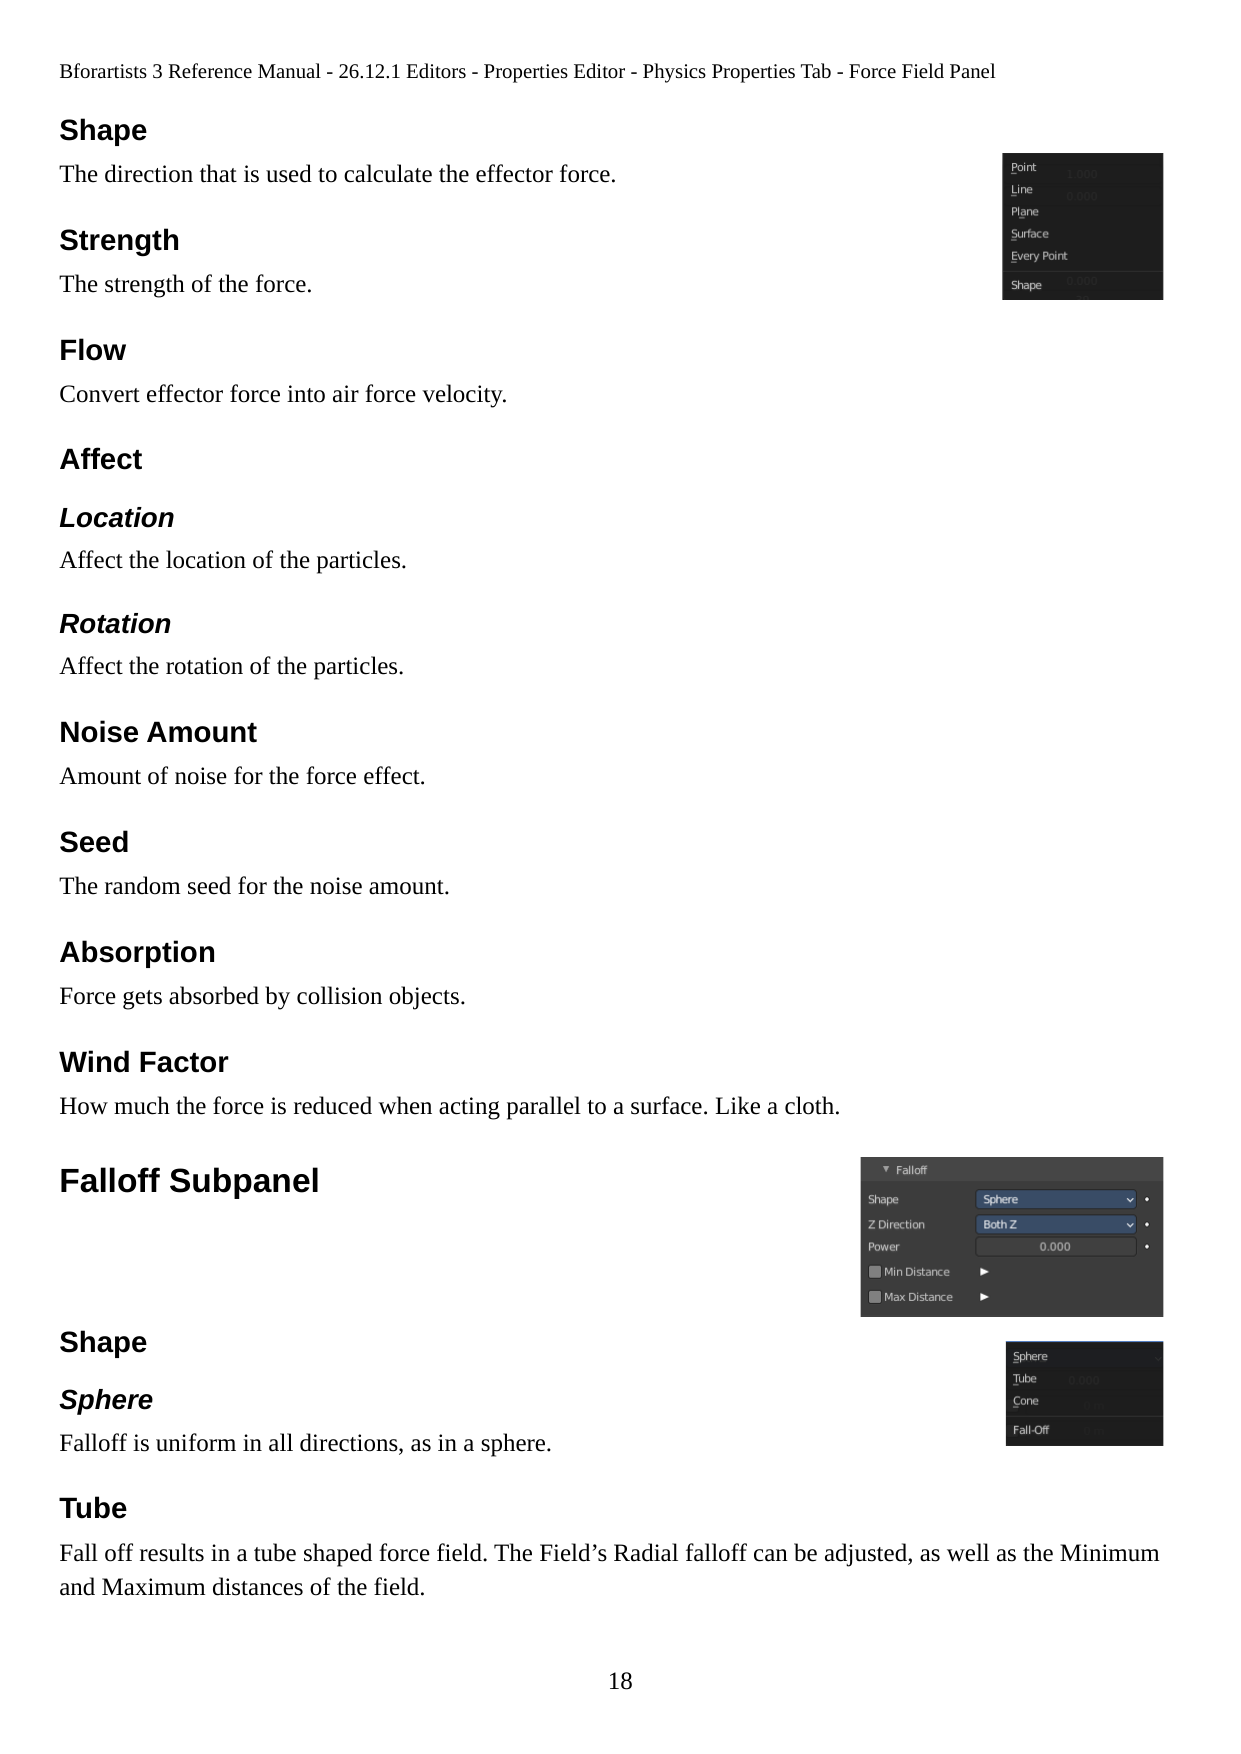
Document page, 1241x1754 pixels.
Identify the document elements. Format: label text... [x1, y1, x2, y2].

text Amount of noise for the force effect. [59, 761, 1181, 790]
picture [1005, 1341, 1164, 1446]
text Falloff is uniform in all directions, as in a sphere. [59, 1428, 1181, 1457]
subtitle Flow [59, 332, 1181, 366]
subtitle Shape [59, 113, 1181, 146]
subtitle Rotation [59, 607, 1181, 639]
text Affect the location of the particles. [59, 545, 1181, 574]
text The strength of the force. [59, 269, 1002, 297]
subtitle [1164, 1383, 1181, 1415]
subtitle Shape [59, 1325, 1181, 1358]
subtitle Noise Amount [59, 715, 1181, 749]
subtitle Seed [59, 825, 1181, 859]
text Force gets absorbed by collision objects. [59, 981, 1181, 1010]
text The random seed for the noise amount. [59, 871, 1181, 900]
text Fall off results in a tube shaped force field. The Field’s Radial falloff can be adjusted, as well as the Minimum and Maximum distances of the field. [59, 1538, 1181, 1601]
subtitle Strength [59, 222, 1002, 256]
subtitle Falloff Subpanel [59, 1161, 860, 1199]
subtitle Tube [59, 1491, 1181, 1525]
text Affect the rotation of the particles. [59, 651, 1181, 680]
subtitle Affect [59, 442, 1181, 476]
picture [860, 1157, 1164, 1317]
text How much the force is reduced when acting parallel to a surface. Like a cloth. [59, 1091, 1181, 1120]
subtitle [1164, 222, 1181, 256]
text Convert effector force into air force velocity. [59, 379, 1181, 407]
subtitle Wind Factor [59, 1045, 1181, 1078]
subtitle [1164, 1161, 1181, 1199]
subtitle Sphere [59, 1383, 1005, 1415]
text The direction that is used to calculate the effector force. [59, 159, 1002, 188]
subtitle Location [59, 501, 1181, 533]
subtitle Absorption [59, 935, 1181, 968]
picture [1002, 153, 1164, 300]
